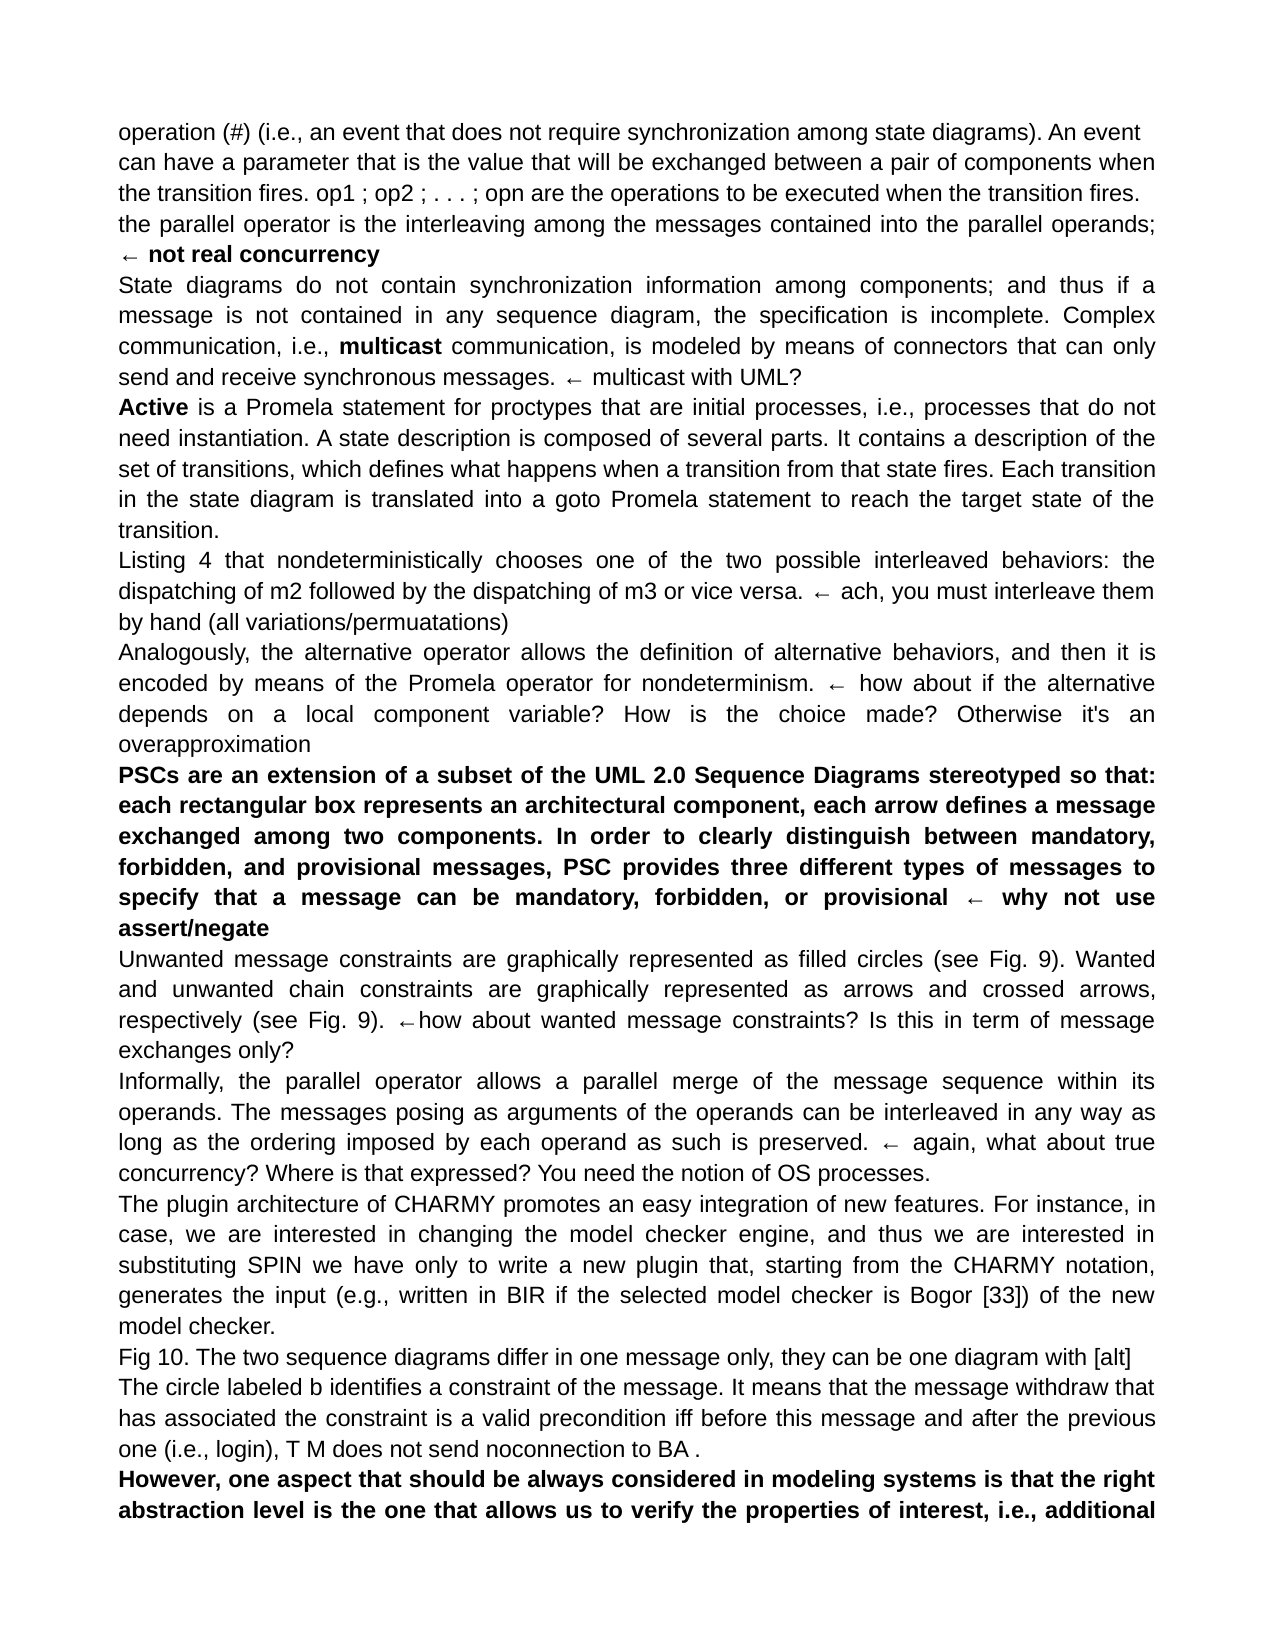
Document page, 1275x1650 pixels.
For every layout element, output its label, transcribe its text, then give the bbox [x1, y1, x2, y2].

text Analogously, the alternative operator allows the definition of alternative behaviors, and then it is encoded by means of the Promela operator for nondeterminism. ← how about if the alternative depends on a local component variable? How is the choice made? Otherwise it's an overapproximation [118, 639, 1157, 757]
text However, one aspect that should be always considered in modeling systems is that the right abstraction level is the one that allows us to verify the properties of interest, i.e., additional [118, 1466, 1157, 1523]
text Listing 4 that nondeterministically chooses one of the two possible interleaved behaviors: the dispatching of m2 followed by the dispatching of m3 or vice versa. ← ach, you must interleave them by hand (all variations/permuatations) [118, 547, 1157, 635]
text can have a parameter that is the value that will be exchanged between a pair of components when the transition fires. op1 ; op2 ; . . . ; opn are the operations to be executed when the transition fires. [118, 149, 1157, 206]
text Informally, the parallel operator allows a parallel merge of the message sequence within its operands. The messages posing as arguments of the operands can be interleaved in any way as long as the ordering imposed by each operand as such is preserved. ← again, what about true concurrency? Where is that expressed? You need the notion of OS processes. [118, 1067, 1157, 1186]
text Unwanted message constraints are graphically represented as filled circles (see Fig. 9). Wanted and unwanted chain constraints are graphically represented as arrows and crossed arrows, respectively (see Fig. 9). ←how about wanted message constraints? Is this in term of message exchanges only? [118, 945, 1157, 1064]
text The plugin architecture of CHARMY promotes an easy integration of new features. For instance, in case, we are interested in changing the model checker engine, and thus we are interested in substituting SPIN we have only to write a new plugin that, starting from the CHARMY notation, generates the input (e.g., written in BIR if the selected model checker is Bogor [33]) of the new model checker. [118, 1190, 1157, 1339]
text operation (#) (i.e., an event that does not require synchronization among state diagrams). An event [118, 118, 1157, 145]
text Fig 10. The two sequence diagrams differ in one message only, they can be one diagram with [alt] [118, 1343, 1157, 1370]
text the parallel operator is the interleaving among the messages contained into the parallel operands; ← not real concurrency [118, 210, 1157, 267]
text PSCs are an extension of a subset of the UML 2.0 Sequence Diagrams stereotyped so that: each rectangular box represents an architectural component, each arrow defines a message exchanged among two components. In order to clearly distinguish between mandatory, forbidden, and provisional messages, PSC provides three different types of messages to specify that a message can be mandatory, forbidden, or provisional ← why not use assert/negate [118, 761, 1157, 941]
text State diagrams do not contain synchronization information among components; and thus if a message is not contained in any sequence diagram, the specification is incomplete. Complex communication, i.e., multicast communication, is modeled by means of connectors that can only send and receive synchronous messages. ← multicast with UML? [118, 271, 1157, 390]
text Active is a Promela statement for proctypes that are initial processes, i.e., processes that do not need instantiation. A state description is composed of several parts. It contains a description of the set of transitions, which defines what happens when a transition from that state fires. Each transition in the state diagram is translated into a goto Promela statement to reach the target state of the transition. [118, 394, 1157, 543]
text The circle labeled b identifies a constraint of the message. It means that the message withdraw that has associated the constraint is a valid precondition iff before this message and after the previous one (i.e., login), T M does not send noconnection to BA . [118, 1374, 1157, 1462]
